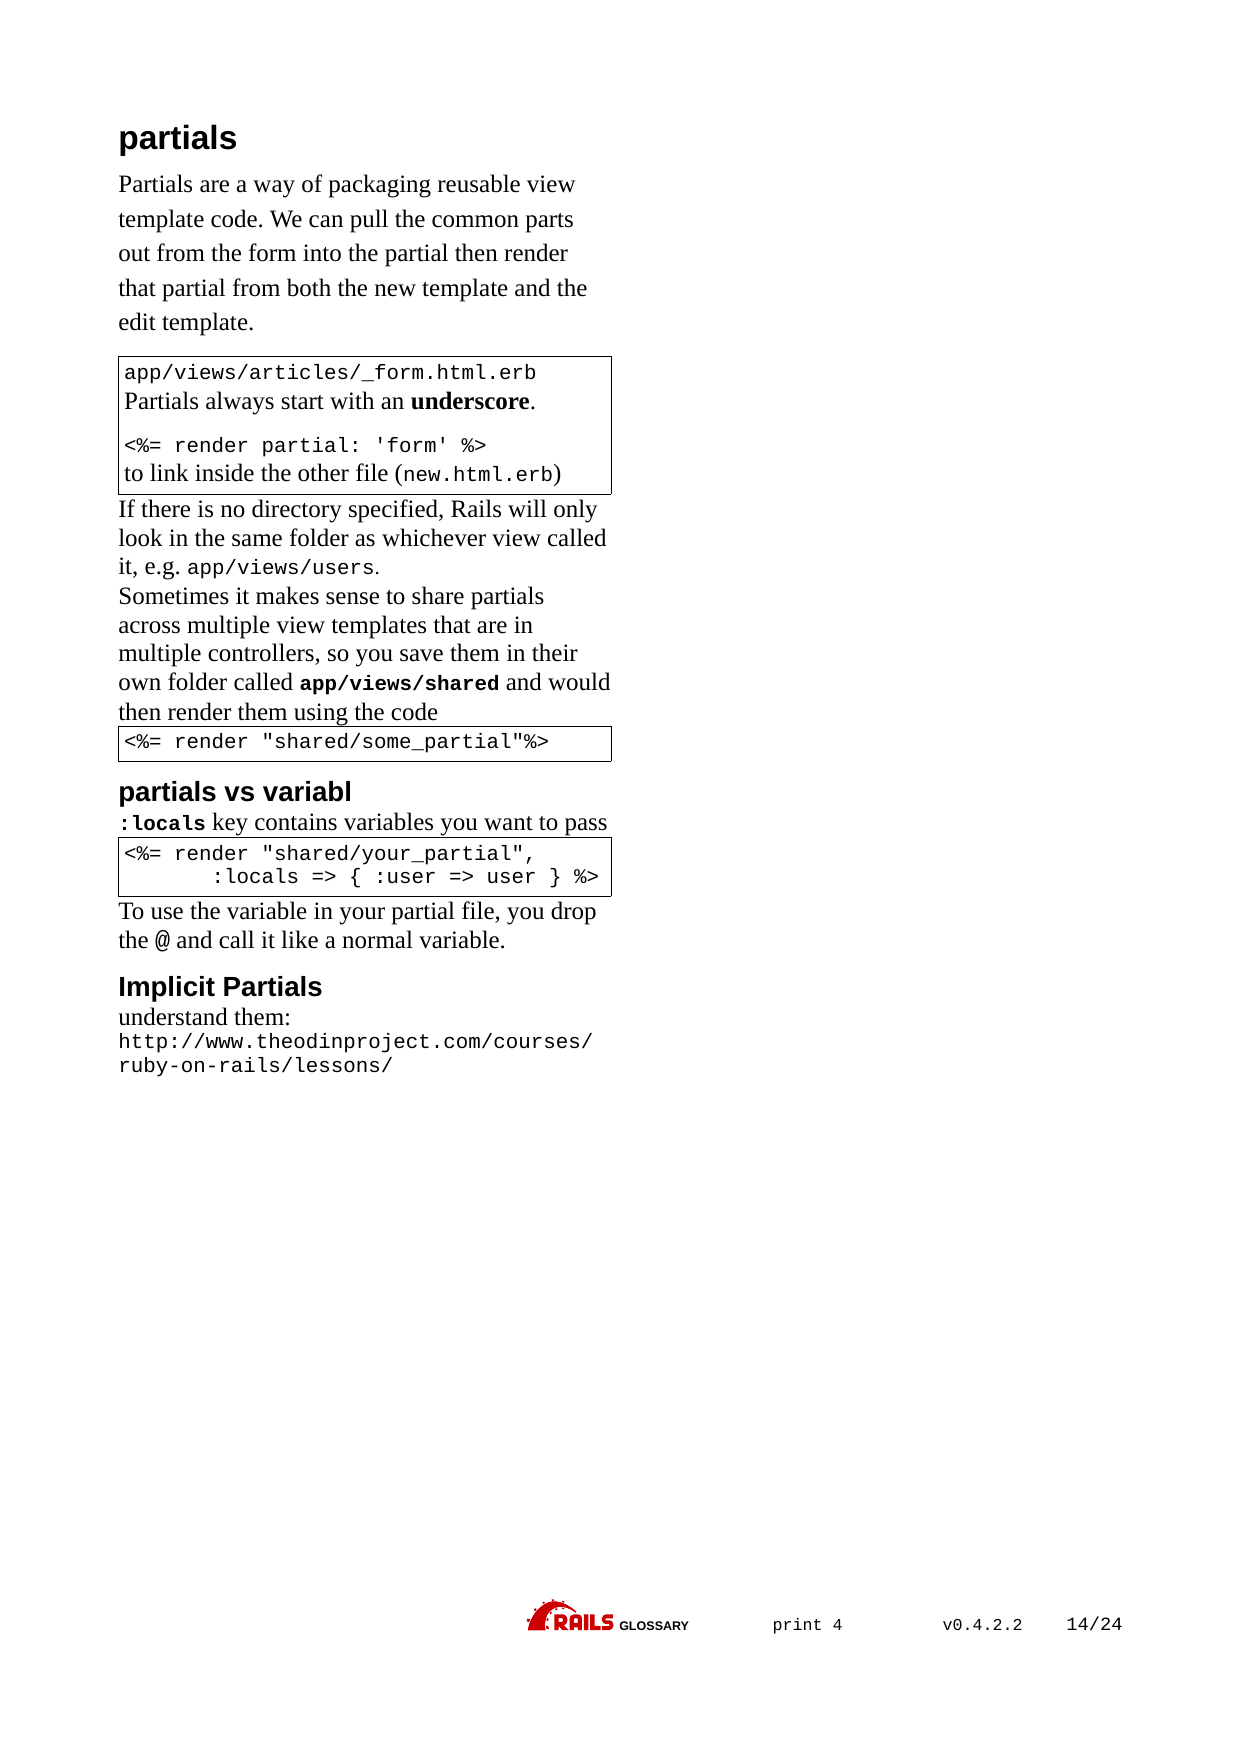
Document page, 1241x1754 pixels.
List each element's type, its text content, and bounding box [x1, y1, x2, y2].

subtitle Implicit Partials [118, 970, 611, 1002]
table_header <%= render "shared/your_partial", :locals => { :user => user } %> [119, 838, 611, 896]
text understand them: [118, 1002, 611, 1031]
text Sometimes it makes sense to share partials across multiple view templates that are in multiple controllers, so you save them in their own folder called app/views/shared and would then render them using the code [118, 581, 611, 726]
text If there is no directory specified, Rails will only look in the same folder as whichever view called it, e.g. app/views/users. [118, 495, 611, 581]
table_header app/views/articles/_form.html.erb Partials always start with an underscore. <%= render partial: 'form' %> to link inside the other file (new.html.erb) [119, 357, 611, 494]
text Partials are a way of packaging reusable view template code. We can pull the common parts out from the form into the partial then render that partial from both the new template and the edit template. [118, 169, 611, 336]
subtitle partials [118, 118, 611, 157]
text http://www.theodinproject.com/courses/ruby-on-rails/lessons/ [118, 1031, 611, 1078]
text To use the variable in your partial file, you drop the @ and call it like a normal variable. [118, 897, 611, 956]
table_header <%= render "shared/some_partial"%> [119, 727, 611, 761]
text :locals key contains variables you want to pass [118, 807, 611, 837]
subtitle partials vs variabl [118, 776, 611, 807]
